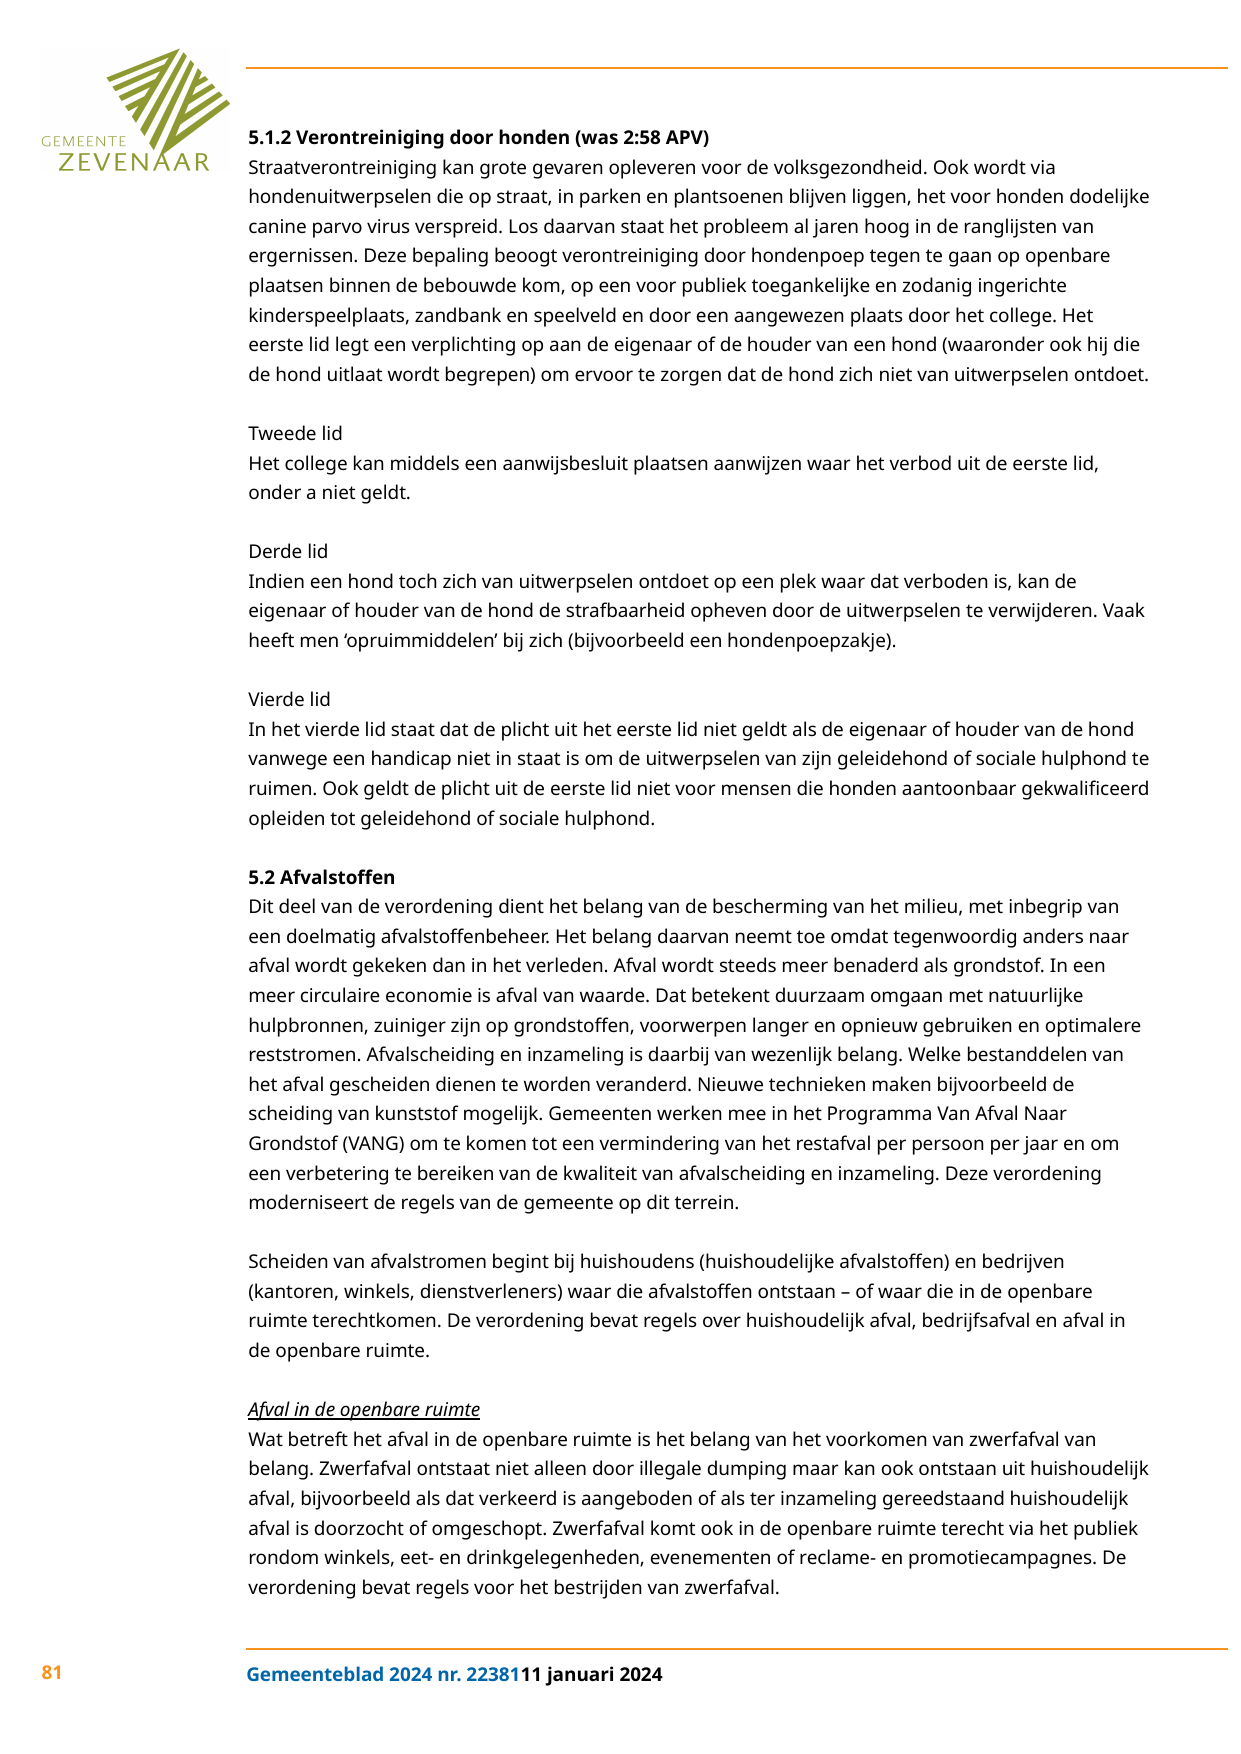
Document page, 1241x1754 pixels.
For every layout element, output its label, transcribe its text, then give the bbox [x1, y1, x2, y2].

text Afval in de openbare ruimte [248, 1396, 1152, 1422]
text Scheiden van afvalstromen begint bij huishoudens (huishoudelijke afvalstoffen) en bedrijven (kantoren, winkels, dienstverleners) waar die afvalstoffen ontstaan – of waar die in de openbare ruimte terechtkomen. De verordening bevat regels over huishoudelijk afval, bedrijfsafval en afval in de openbare ruimte. [248, 1248, 1152, 1363]
text Wat betreft het afval in de openbare ruimte is het belang van het voorkomen van zwerfafval van belang. Zwerfafval ontstaat niet alleen door illegale dumping maar kan ook ontstaan uit huishoudelijk afval, bijvoorbeeld als dat verkeerd is aangeboden of als ter inzameling gereedstaand huishoudelijk afval is doorzocht of omgeschopt. Zwerfafval komt ook in de openbare ruimte terecht via het publiek rondom winkels, eet- en drinkgelegenheden, evenementen of reclame- en promotiecampagnes. De verordening bevat regels voor het bestrijden van zwerfafval. [248, 1426, 1152, 1600]
text In het vierde lid staat dat de plicht uit het eerste lid niet geldt als de eigenaar of houder van de hond vanwege een handicap niet in staat is om de uitwerpselen van zijn geleidehond of sociale hulphond te ruimen. Ook geldt de plicht uit de eerste lid niet voor mensen die honden aantoonbaar gekwalificeerd opleiden tot geleidehond of sociale hulphond. [248, 716, 1152, 831]
text Straatverontreiniging kan grote gevaren opleveren voor de volksgezondheid. Ook wordt via hondenuitwerpselen die op straat, in parken en plantsoenen blijven liggen, het voor honden dodelijke canine parvo virus verspreid. Los daarvan staat het probleem al jaren hoog in de ranglijsten van ergernissen. Deze bepaling beoogt verontreiniging door hondenpoep tegen te gaan op openbare plaatsen binnen de bebouwde kom, op een voor publiek toegankelijke en zodanig ingerichte kinderspeelplaats, zandbank en speelveld en door een aangewezen plaats door het college. Het eerste lid legt een verplichting op aan de eigenaar of de houder van een hond (waaronder ook hij die de hond uitlaat wordt begrepen) om ervoor te zorgen dat de hond zich niet van uitwerpselen ontdoet. [248, 154, 1152, 387]
text Het college kan middels een aanwijsbesluit plaatsen aanwijzen waar het verbod uit de eerste lid, onder a niet geldt. [248, 450, 1152, 505]
text Derde lid [248, 538, 1152, 564]
text Dit deel van de verordening dient het belang van de bescherming van het milieu, met inbegrip van een doelmatig afvalstoffenbeheer. Het belang daarvan neemt toe omdat tegenwoordig anders naar afval wordt gekeken dan in het verleden. Afval wordt steeds meer benaderd als grondstof. In een meer circulaire economie is afval van waarde. Dat betekent duurzaam omgaan met natuurlijke hulpbronnen, zuiniger zijn op grondstoffen, voorwerpen langer en opnieuw gebruiken en optimalere reststromen. Afvalscheiding en inzameling is daarbij van wezenlijk belang. Welke bestanddelen van het afval gescheiden dienen te worden veranderd. Nieuwe technieken maken bijvoorbeeld de scheiding van kunststof mogelijk. Gemeenten werken mee in het Programma Van Afval Naar Grondstof (VANG) om te komen tot een vermindering van het restafval per persoon per jaar en om een verbetering te bereiken van de kwaliteit van afvalscheiding en inzameling. Deze verordening moderniseert de regels van de gemeente op dit terrein. [248, 893, 1152, 1215]
text 5.2 Afvalstoffen [248, 864, 1152, 890]
text Indien een hond toch zich van uitwerpselen ontdoet op een plek waar dat verboden is, kan de eigenaar of houder van de hond de strafbaarheid opheven door de uitwerpselen te verwijderen. Vaak heeft men ‘opruimmiddelen’ bij zich (bijvoorbeeld een hondenpoepzakje). [248, 568, 1152, 653]
text 5.1.2 Verontreiniging door honden (was 2:58 APV) [248, 124, 1152, 150]
picture [41, 47, 231, 172]
text Tweede lid [248, 420, 1152, 446]
text Vierde lid [248, 686, 1152, 712]
